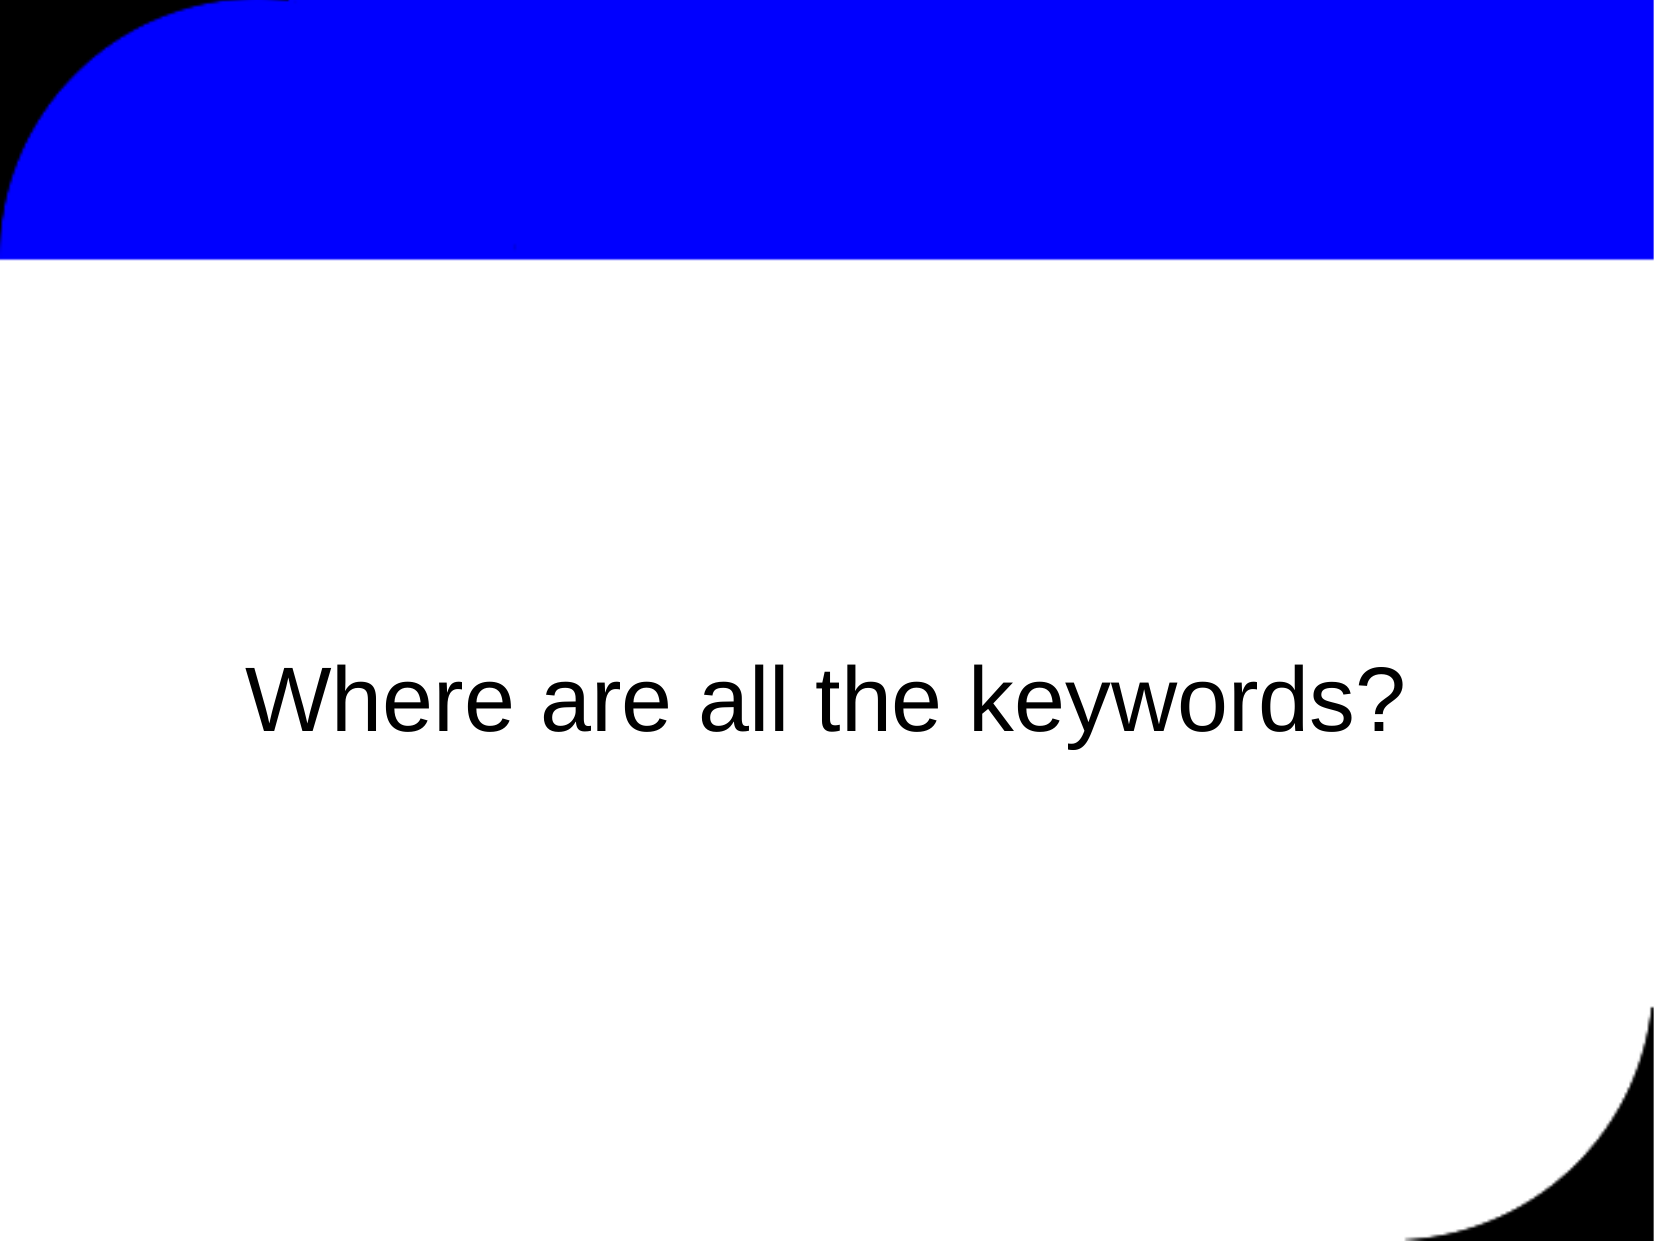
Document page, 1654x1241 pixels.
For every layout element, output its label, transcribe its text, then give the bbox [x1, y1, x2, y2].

subtitle Where are all the keywords? [82, 297, 1571, 1102]
picture [0, 0, 1654, 1241]
